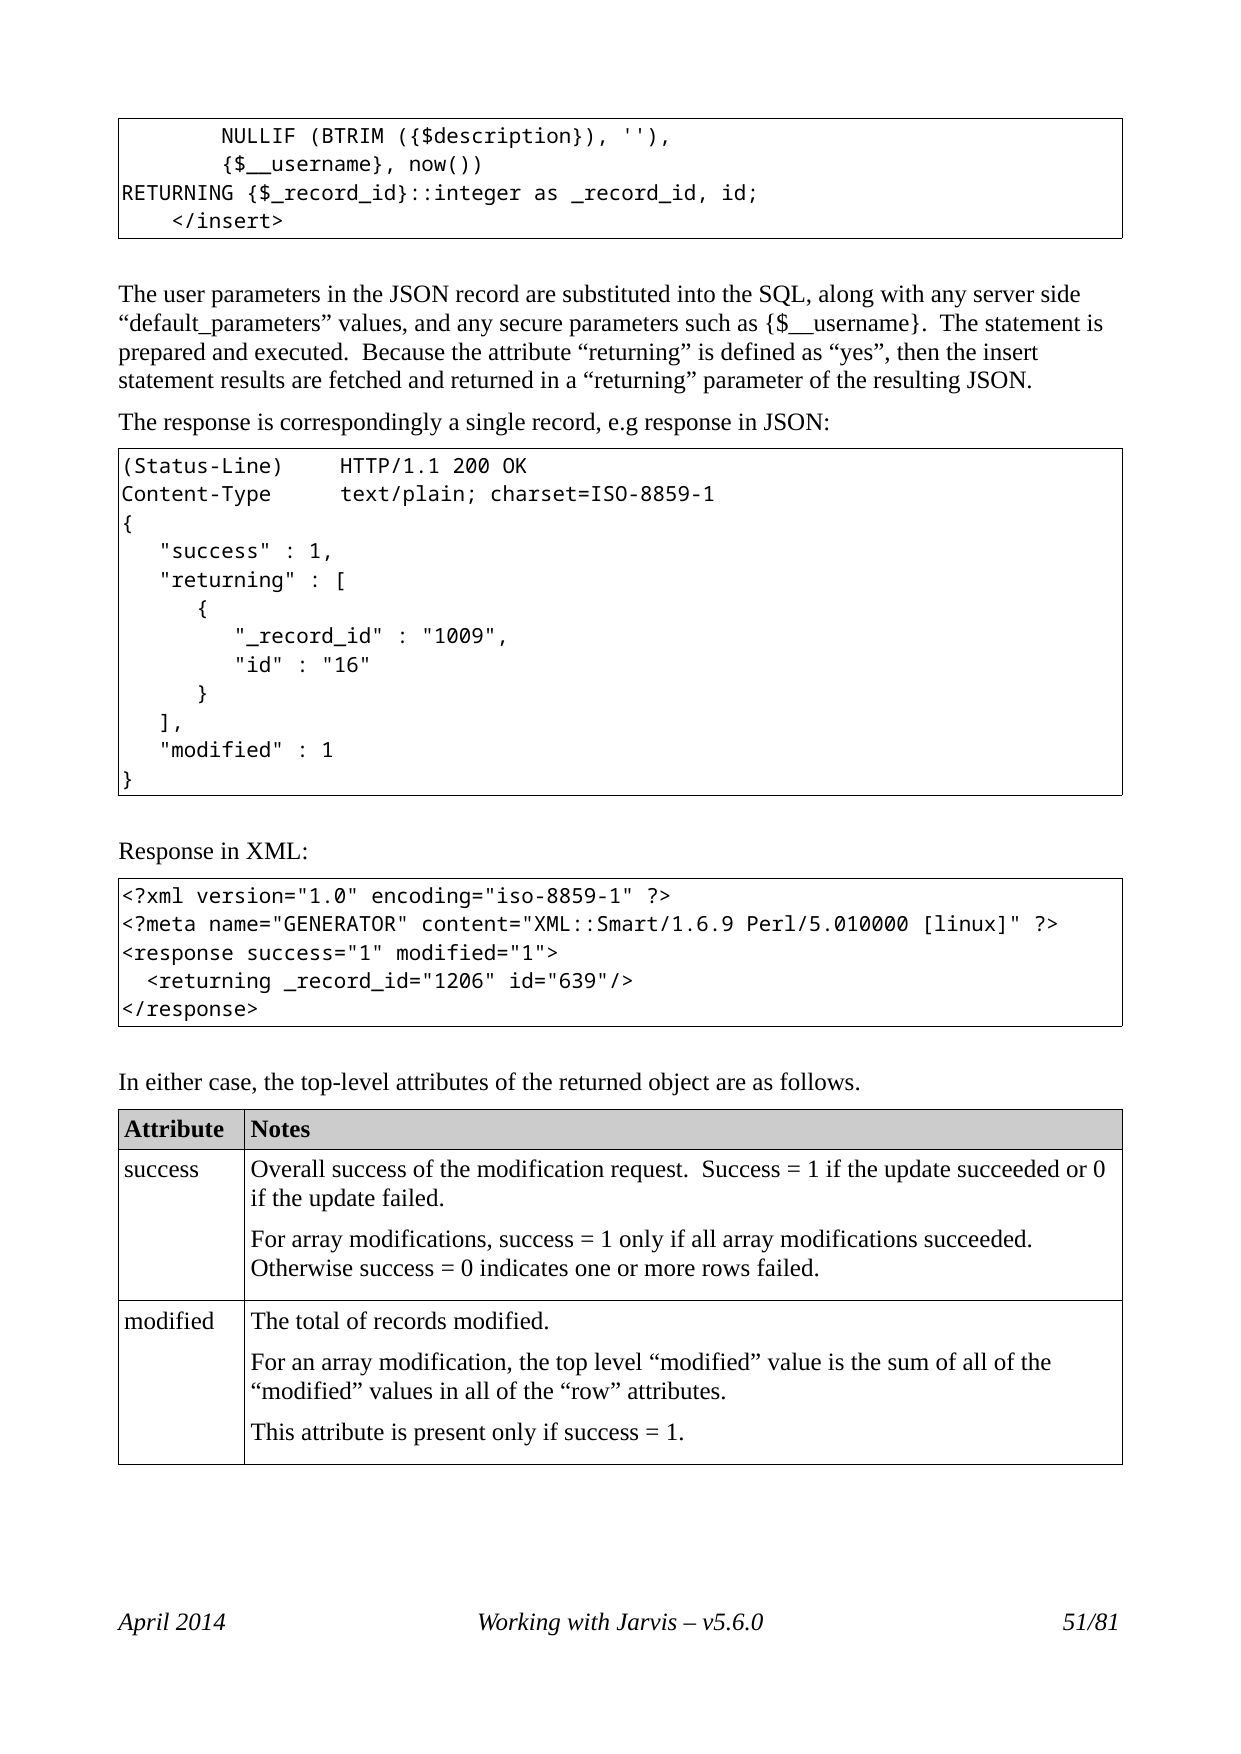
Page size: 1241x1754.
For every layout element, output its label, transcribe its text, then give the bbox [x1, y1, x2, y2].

text In either case, the top-level attributes of the returned object are as follows. [118, 1067, 1122, 1096]
text Response in XML: [118, 836, 1122, 865]
text </response> [119, 991, 1122, 1026]
table_cell The total of records modified. For an array modification, the top level “modified” value is the sum of all of the “modified” values in all of the “row” attributes. This attribute is present only if success = 1. [245, 1301, 1122, 1464]
table_header Notes [245, 1110, 1122, 1149]
text The response is correspondingly a single record, e.g response in JSON: [118, 407, 1122, 435]
text (Status-Line) HTTP/1.1 200 OK [119, 449, 1122, 476]
text { [119, 505, 1122, 533]
table_header Attribute [119, 1110, 244, 1149]
text The user parameters in the JSON record are substituted into the SQL, along with any server side “default_parameters” values, and any secure parameters such as {$__username}. The statement is prepared and executed. Because the attribute “returning” is defined as “yes”, then the insert statement results are fetched and returned in a “returning” parameter of the resulting JSON. [118, 279, 1122, 394]
text { [119, 590, 1122, 618]
table_cell Overall success of the modification request. Success = 1 if the update succeeded or 0 if the update failed. For array modifications, success = 1 only if all array modifications succeeded. Otherwise success = 0 indicates one or more rows failed. [245, 1150, 1122, 1300]
text RETURNING {$_record_id}::integer as _record_id, id; [119, 175, 1122, 203]
text {$__username}, now()) [119, 147, 1122, 175]
text "returning" : [ [119, 562, 1122, 590]
text "success" : 1, [119, 533, 1122, 562]
text "_record_id" : "1009", [119, 618, 1122, 647]
text </insert> [119, 203, 1122, 238]
text } [119, 761, 1122, 795]
table_cell modified [119, 1301, 244, 1464]
table_cell success [119, 1150, 244, 1300]
text ], [119, 704, 1122, 732]
text <response success="1" modified="1"> [119, 934, 1122, 963]
text "modified" : 1 [119, 732, 1122, 761]
text NULLIF (BTRIM ({$description}), ''), [119, 119, 1122, 147]
text } [119, 675, 1122, 704]
text "id" : "16" [119, 647, 1122, 675]
text <?meta name="GENERATOR" content="XML::Smart/1.6.9 Perl/5.010000 [linux]" ?> [119, 906, 1122, 934]
text Content-Type text/plain; charset=ISO-8859-1 [119, 476, 1122, 505]
text <?xml version="1.0" encoding="iso-8859-1" ?> [119, 879, 1122, 906]
text <returning _record_id="1206" id="639"/> [119, 963, 1122, 991]
